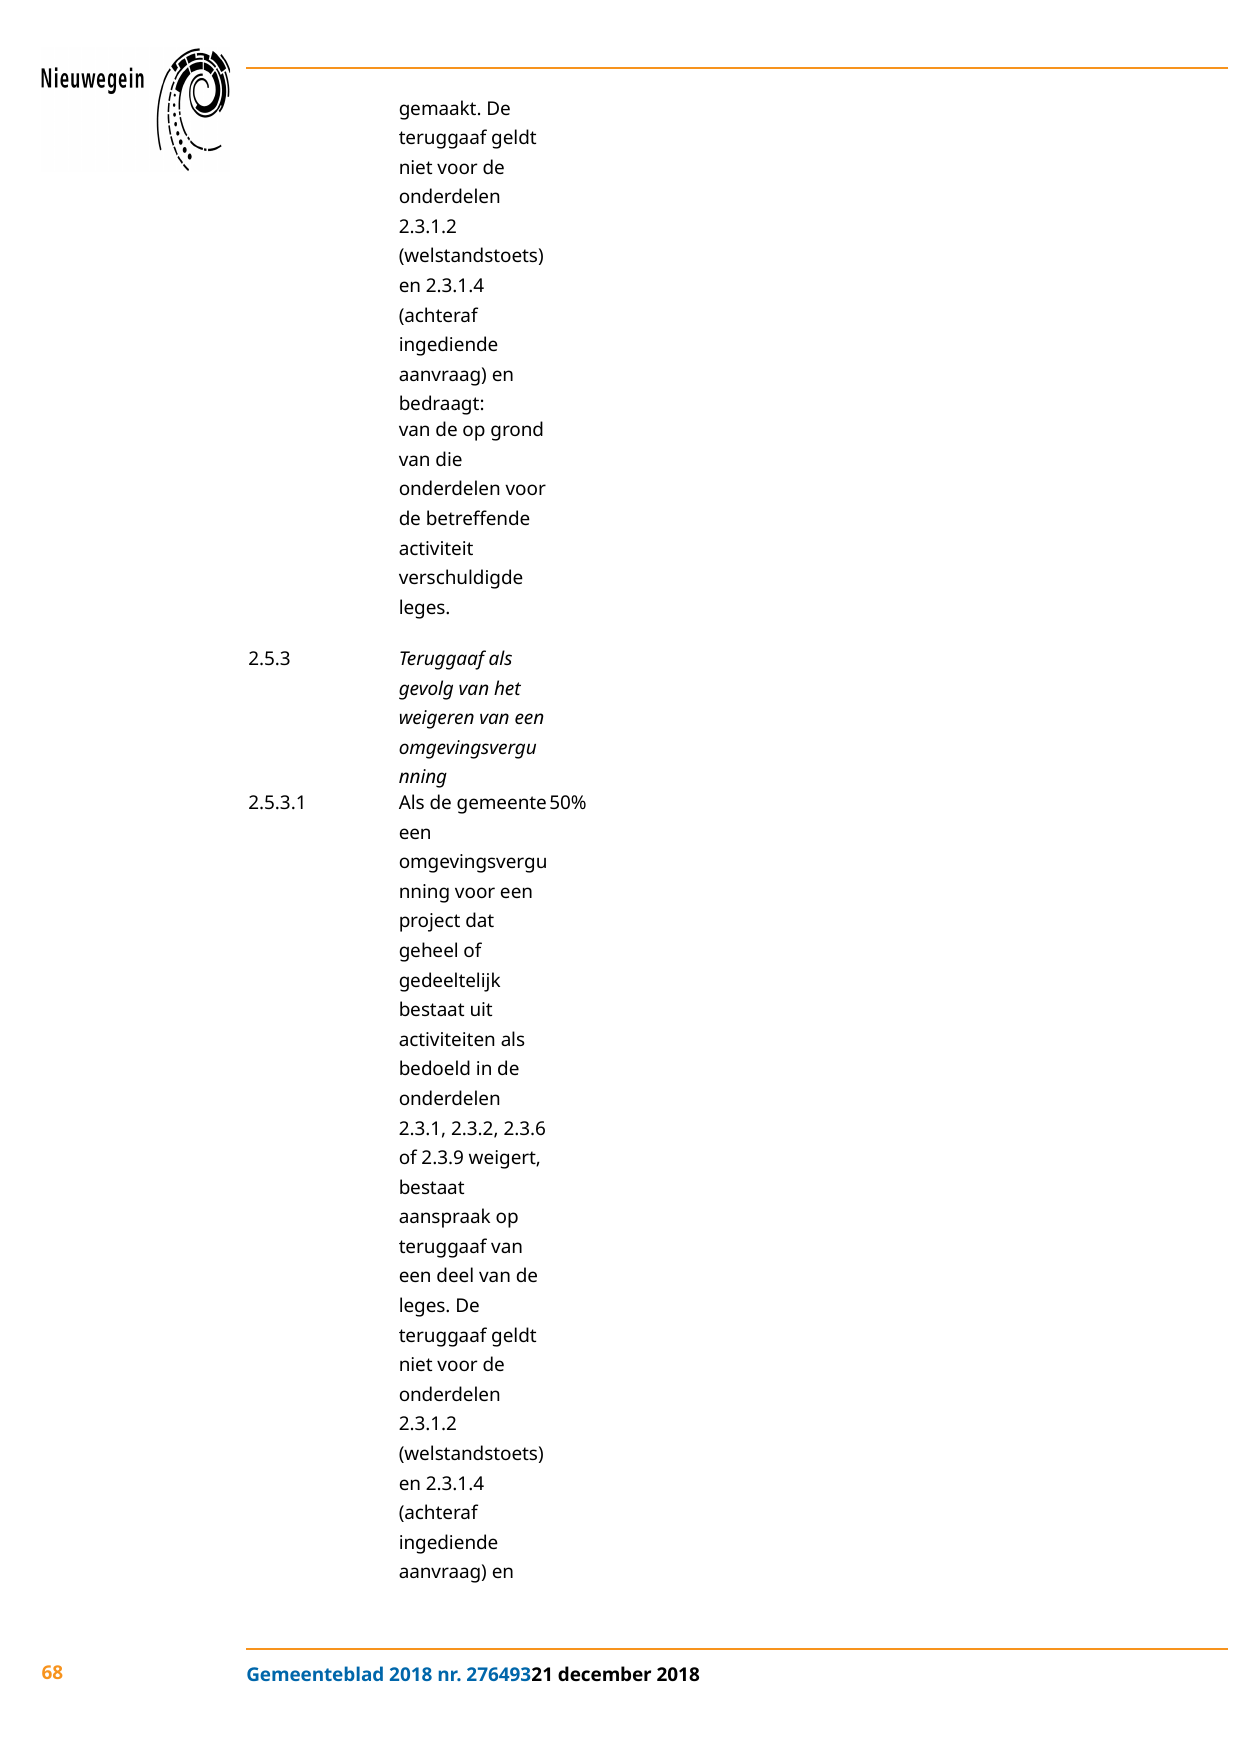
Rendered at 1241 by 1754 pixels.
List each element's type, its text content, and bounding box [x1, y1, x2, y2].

table_cell 2.5.3.1 [248, 789, 398, 1584]
table_cell 50% [549, 789, 700, 1584]
table_cell [549, 620, 700, 645]
table_cell [549, 95, 700, 416]
table_cell [399, 620, 549, 645]
picture [41, 47, 231, 172]
table_cell 2.5.3 [248, 645, 398, 789]
table_cell [248, 416, 398, 619]
table_cell Als de gemeente een omgevingsvergunning voor een project dat geheel of gedeeltelijk bestaat uit activiteiten als bedoeld in de onderdelen 2.3.1, 2.3.2, 2.3.6 of 2.3.9 weigert, bestaat aanspraak op teruggaaf van een deel van de leges. De teruggaaf geldt niet voor de onderdelen 2.3.1.2 (welstandstoets) en 2.3.1.4 (achteraf ingediende aanvraag) en [399, 789, 549, 1584]
table_cell Teruggaaf als gevolg van het weigeren van een omgevingsvergunning [399, 645, 549, 789]
table_cell gemaakt. De teruggaaf geldt niet voor de onderdelen 2.3.1.2 (welstandstoets) en 2.3.1.4 (achteraf ingediende aanvraag) en bedraagt: [399, 95, 549, 416]
table_cell [248, 620, 398, 645]
table_cell [549, 416, 700, 619]
table_cell van de op grond van die onderdelen voor de betreffende activiteit verschuldigde leges. [399, 416, 549, 619]
table_cell [248, 95, 398, 416]
table_cell [549, 645, 700, 789]
